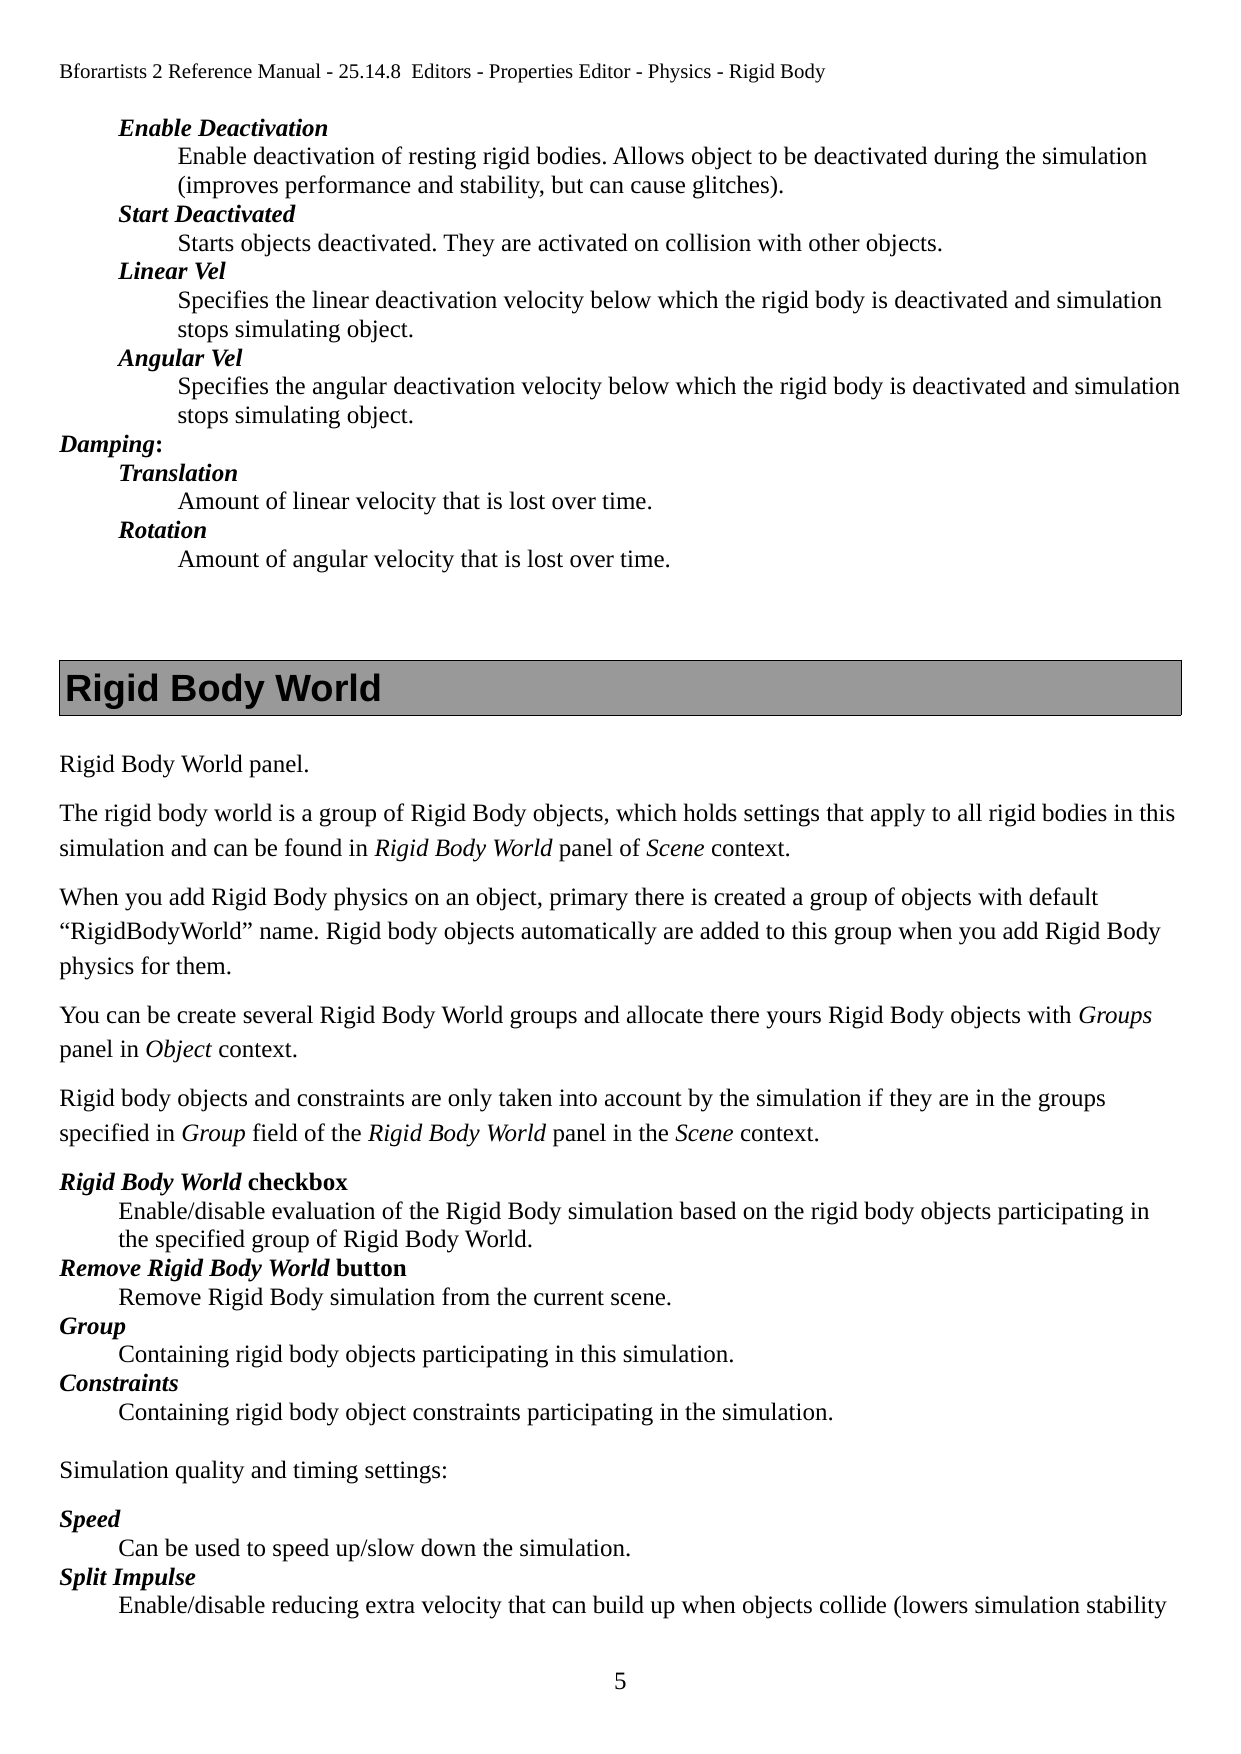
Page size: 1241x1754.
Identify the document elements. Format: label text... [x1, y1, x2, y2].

list Starts objects deactivated. They are activated on collision with other objects. [177, 228, 1181, 256]
subtitle Enable Deactivation [118, 113, 1181, 141]
table_header Rigid Body World [60, 661, 1181, 715]
text The rigid body world is a group of Rigid Body objects, which holds settings that apply to all rigid bodies in this simulation and can be found in Rigid Body World panel of Scene context. [59, 798, 1181, 862]
list Amount of angular velocity that is lost over time. [177, 544, 1181, 573]
text When you add Rigid Body physics on an object, primary there is created a group of objects with default “RigidBodyWorld” name. Rigid body objects automatically are added to this group when you add Rigid Body physics for them. [59, 882, 1181, 980]
subtitle Angular Vel [118, 343, 1181, 371]
subtitle Translation [118, 458, 1181, 486]
list Can be used to speed up/slow down the simulation. [118, 1533, 1181, 1562]
subtitle Rigid Body World checkbox [59, 1167, 1181, 1196]
text Rigid Body World panel. [59, 749, 1181, 778]
subtitle Linear Vel [118, 256, 1181, 285]
text You can be create several Rigid Body World groups and allocate there yours Rigid Body objects with Groups panel in Object context. [59, 1000, 1181, 1063]
list Specifies the linear deactivation velocity below which the rigid body is deactivated and simulation stops simulating object. [177, 285, 1181, 343]
subtitle Split Impulse [59, 1562, 1181, 1591]
subtitle Remove Rigid Body World button [59, 1253, 1181, 1282]
list Enable deactivation of resting rigid bodies. Allows object to be deactivated during the simulation (improves performance and stability, but can cause glitches). [177, 141, 1181, 199]
list Amount of linear velocity that is lost over time. [177, 486, 1181, 515]
list Remove Rigid Body simulation from the current scene. [118, 1282, 1181, 1311]
list Enable/disable evaluation of the Rigid Body simulation based on the rigid body objects participating in the specified group of Rigid Body World. [118, 1196, 1181, 1253]
list Containing rigid body object constraints participating in the simulation. [118, 1397, 1181, 1426]
subtitle Rotation [118, 515, 1181, 544]
list Enable/disable reducing extra velocity that can build up when objects collide (lowers simulation stability [118, 1591, 1181, 1619]
subtitle Group [59, 1311, 1181, 1339]
subtitle Constraints [59, 1368, 1181, 1397]
subtitle Start Deactivated [118, 199, 1181, 228]
text Simulation quality and timing settings: [59, 1455, 1181, 1484]
subtitle Damping: [59, 429, 1181, 458]
list Containing rigid body objects participating in this simulation. [118, 1339, 1181, 1368]
list Specifies the angular deactivation velocity below which the rigid body is deactivated and simulation stops simulating object. [177, 371, 1181, 429]
subtitle Speed [59, 1504, 1181, 1533]
text Rigid body objects and constraints are only taken into account by the simulation if they are in the groups specified in Group field of the Rigid Body World panel in the Scene context. [59, 1083, 1181, 1147]
